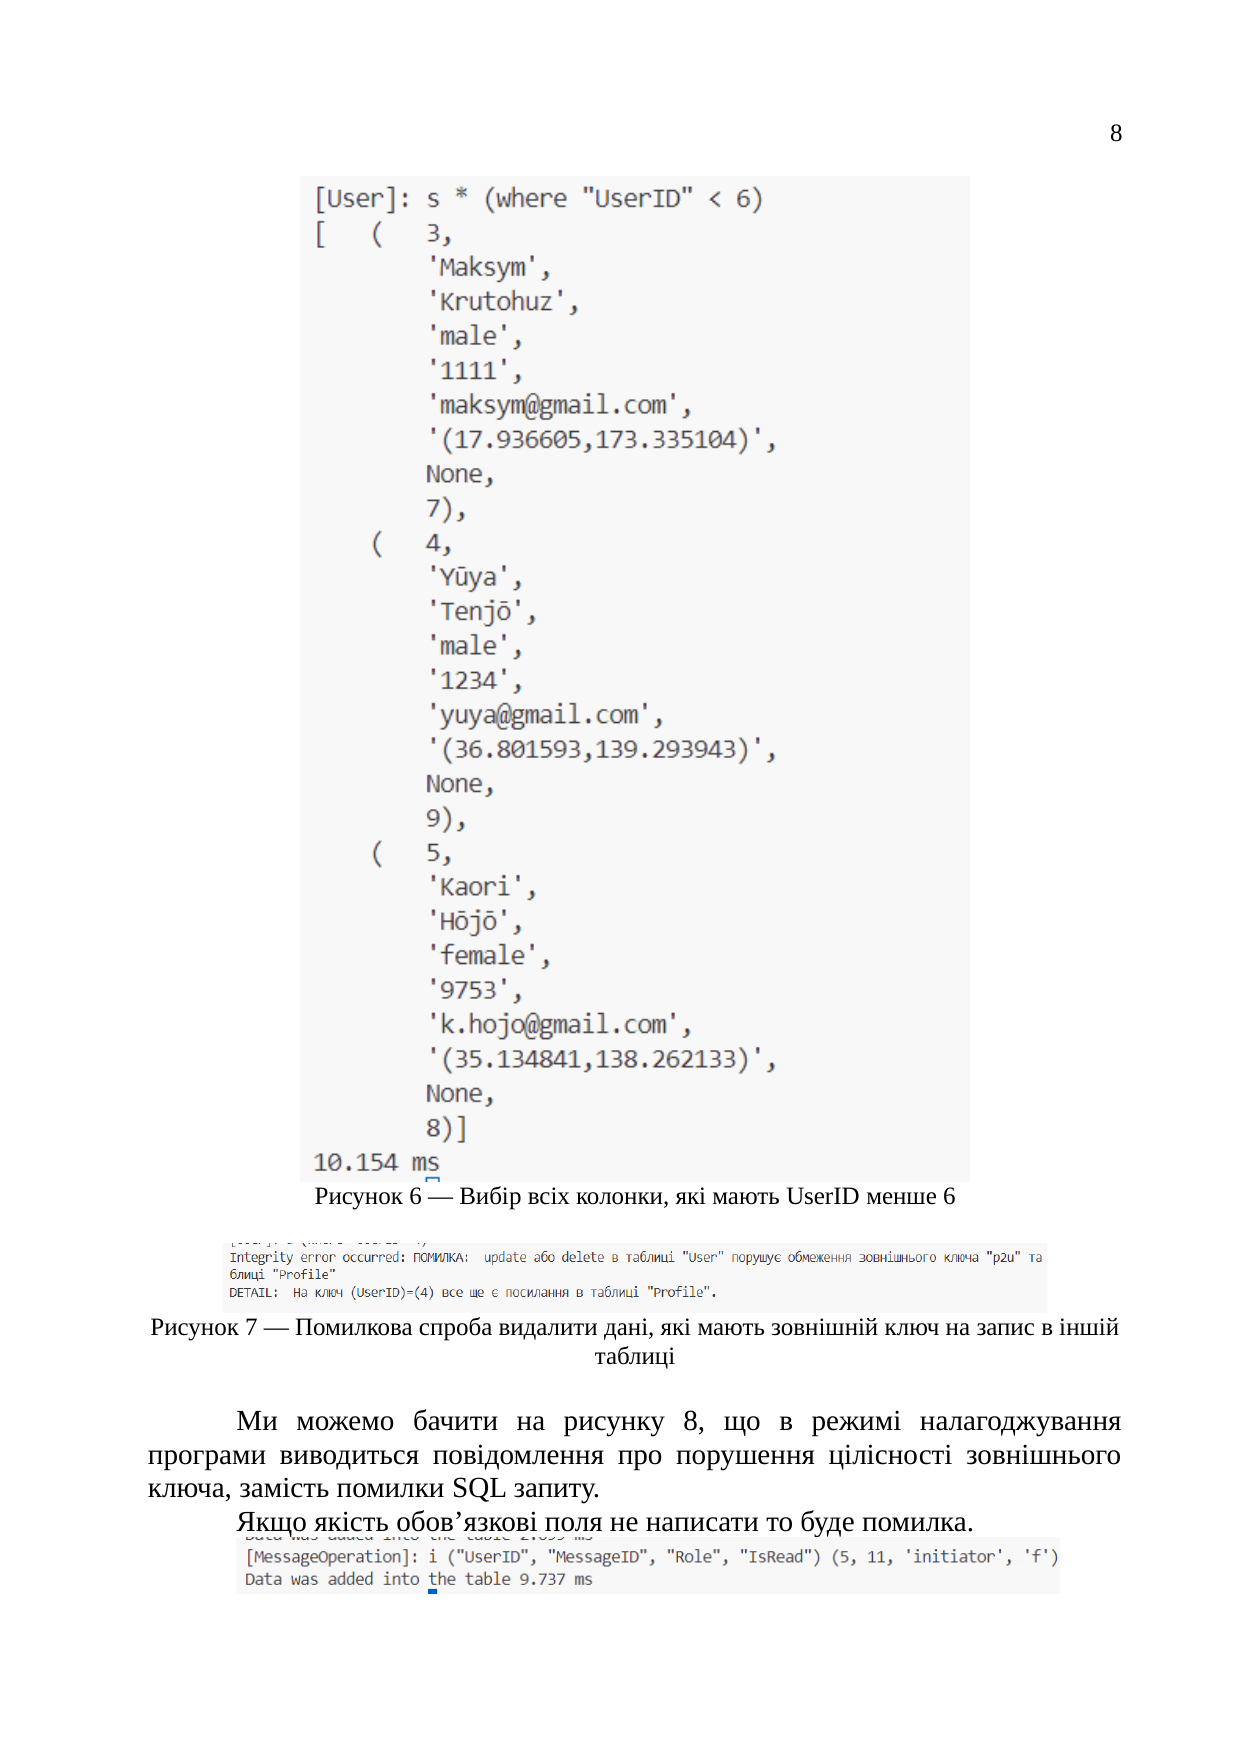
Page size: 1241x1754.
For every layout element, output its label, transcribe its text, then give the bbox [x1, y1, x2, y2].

picture [222, 1243, 1048, 1313]
text Ми можемо бачити на рисунку 8, що в режимі налагоджування програми виводиться повідомлення про порушення цілісності зовнішнього ключа, замість помилки SQL запиту. [148, 1403, 1122, 1504]
picture [299, 176, 970, 1182]
text Якщо якість обов’язкові поля не написати то буде помилка. [148, 1504, 1122, 1538]
picture [236, 1537, 1060, 1594]
text Рисунок 7 — Помилкова спроба видалити дані, які мають зовнішній ключ на запис в іншій таблиці [148, 1312, 1122, 1370]
text Рисунок 6 — Вибір всіх колонки, які мають UserID менше 6 [148, 1181, 1122, 1210]
